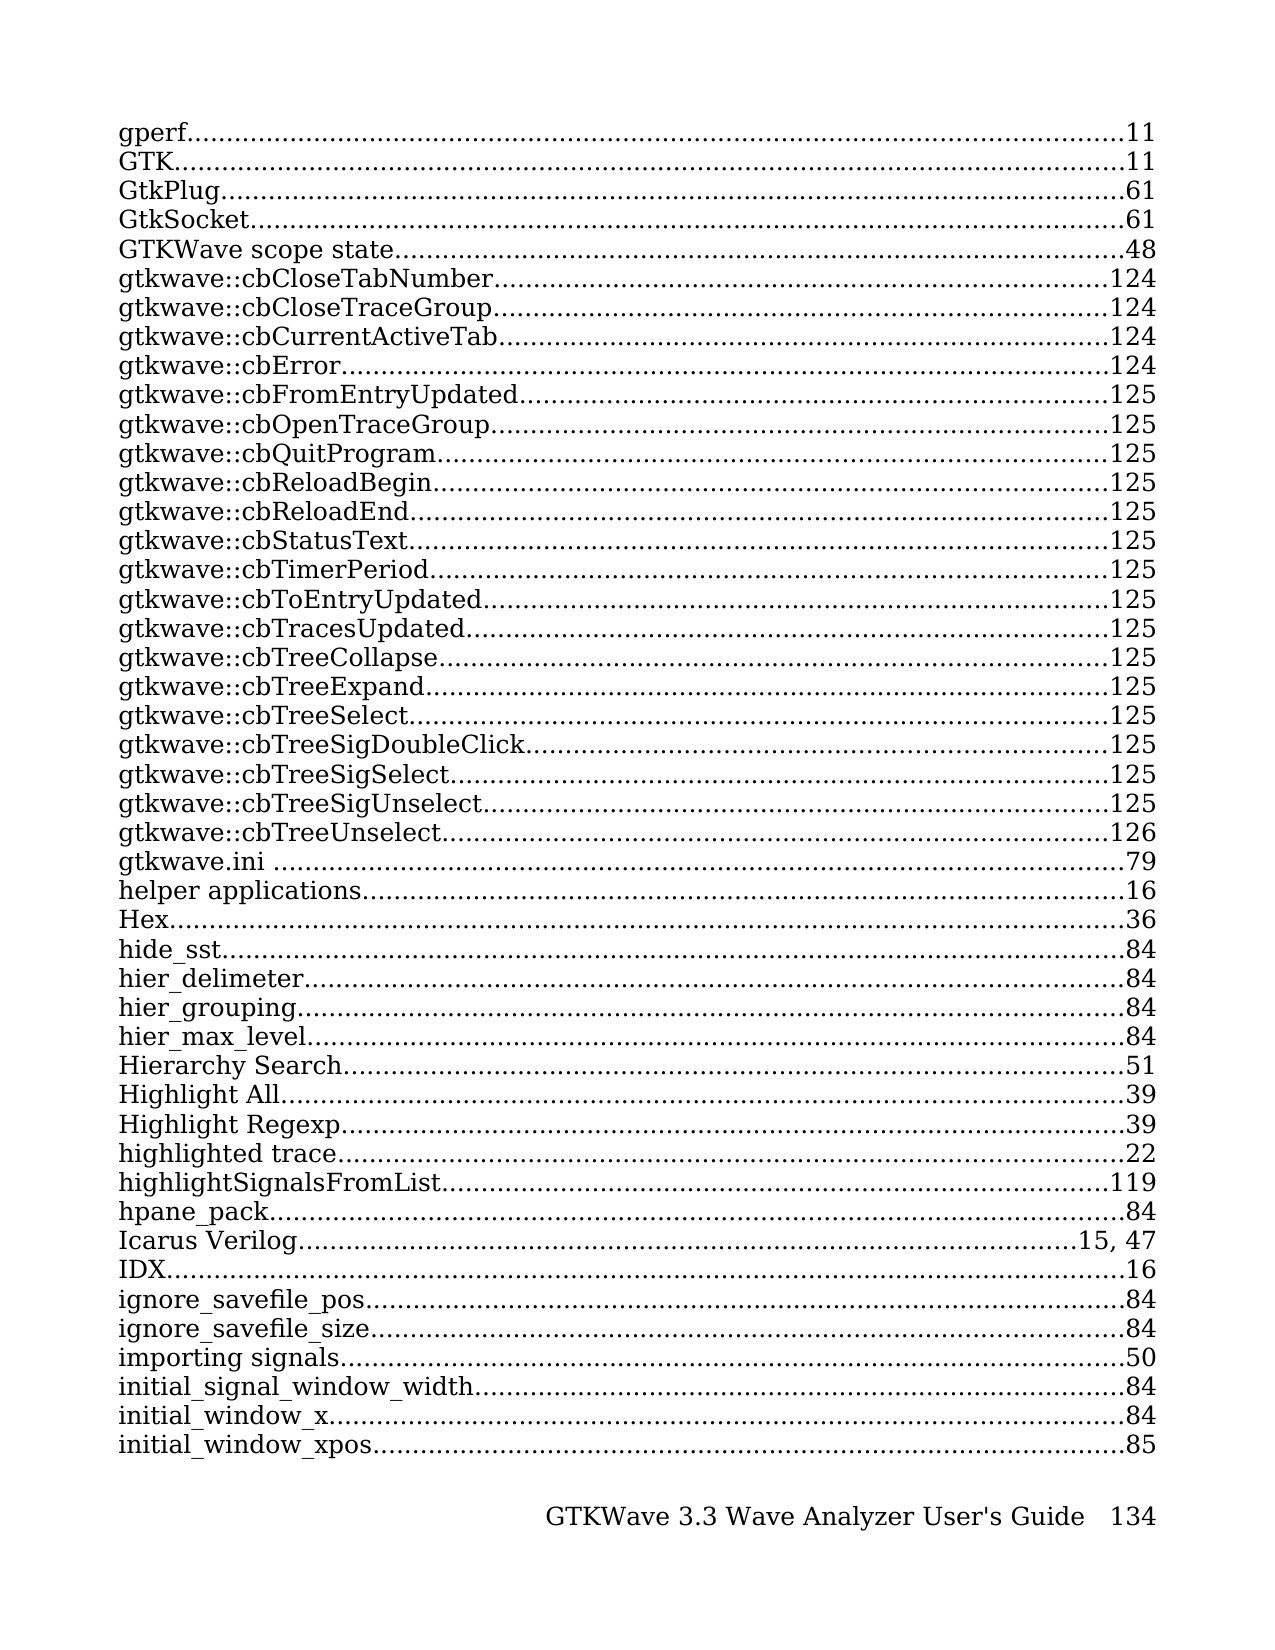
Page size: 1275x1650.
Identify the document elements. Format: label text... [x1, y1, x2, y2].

text gtkwave::cbTreeSigUnselect 125 [118, 789, 1157, 818]
text gtkwave::cbOpenTraceGroup 125 [118, 410, 1157, 439]
text gtkwave::cbTreeSelect 125 [118, 701, 1157, 731]
text gtkwave::cbTreeCollapse 125 [118, 643, 1157, 672]
text IDX 16 [118, 1256, 1157, 1285]
text gtkwave::cbTreeUnselect 126 [118, 818, 1157, 847]
text GtkSocket 61 [118, 206, 1157, 235]
text initial_window_xpos 85 [118, 1431, 1157, 1460]
text ignore_savefile_size 84 [118, 1314, 1157, 1343]
text ignore_savefile_pos 84 [118, 1285, 1157, 1314]
text hier_max_level 84 [118, 1022, 1157, 1051]
text gtkwave::cbTreeSigDoubleClick 125 [118, 731, 1157, 760]
text gperf 11 [118, 118, 1157, 147]
text gtkwave::cbQuitProgram 125 [118, 439, 1157, 468]
text highlightSignalsFromList 119 [118, 1168, 1157, 1197]
text gtkwave::cbTreeExpand 125 [118, 672, 1157, 701]
text hpane_pack 84 [118, 1197, 1157, 1226]
text hier_grouping 84 [118, 993, 1157, 1022]
text Highlight Regexp 39 [118, 1110, 1157, 1139]
text gtkwave::cbCurrentActiveTab 124 [118, 322, 1157, 351]
text gtkwave::cbReloadBegin 125 [118, 468, 1157, 497]
text gtkwave::cbCloseTabNumber 124 [118, 264, 1157, 293]
text highlighted trace 22 [118, 1139, 1157, 1168]
text gtkwave::cbTimerPeriod 125 [118, 556, 1157, 585]
text Icarus Verilog 15, 47 [118, 1226, 1157, 1256]
text gtkwave::cbReloadEnd 125 [118, 497, 1157, 526]
text hide_sst 84 [118, 935, 1157, 964]
text importing signals 50 [118, 1343, 1157, 1372]
text GTKWave scope state 48 [118, 235, 1157, 264]
text gtkwave::cbToEntryUpdated 125 [118, 585, 1157, 614]
text gtkwave::cbStatusText 125 [118, 526, 1157, 556]
text initial_window_x 84 [118, 1401, 1157, 1431]
text gtkwave.ini 79 [118, 847, 1157, 876]
text gtkwave::cbTreeSigSelect 125 [118, 760, 1157, 789]
text gtkwave::cbError 124 [118, 351, 1157, 381]
text Hierarchy Search 51 [118, 1051, 1157, 1081]
text hier_delimeter 84 [118, 964, 1157, 993]
text GtkPlug 61 [118, 176, 1157, 206]
text initial_signal_window_width 84 [118, 1372, 1157, 1401]
text Hex 36 [118, 906, 1157, 935]
text helper applications 16 [118, 876, 1157, 906]
text gtkwave::cbCloseTraceGroup 124 [118, 293, 1157, 322]
text gtkwave::cbTracesUpdated 125 [118, 614, 1157, 643]
text Highlight All 39 [118, 1081, 1157, 1110]
text GTK 11 [118, 147, 1157, 176]
text gtkwave::cbFromEntryUpdated 125 [118, 381, 1157, 410]
